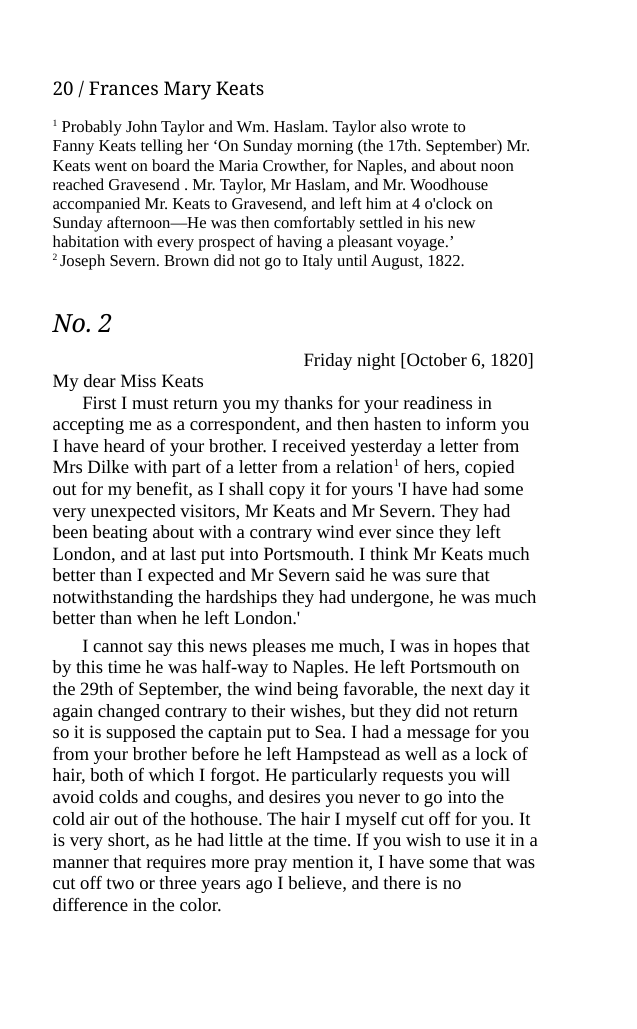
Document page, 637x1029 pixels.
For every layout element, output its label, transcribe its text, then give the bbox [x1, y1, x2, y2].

text I cannot say this news pleases me much, I was in hopes that by this time he was half-way to Naples. He left Portsmouth on the 29th of September, the wind being favorable, the next day it again changed contrary to their wishes, but they did not return so it is supposed the captain put to Sea. I had a message for you from your brother before he left Hampstead as well as a lock of hair, both of which I forgot. He particularly requests you will avoid colds and coughs, and desires you never to go into the cold air out of the hothouse. The hair I myself cut off for you. It is very short, as he had little at the time. If you wish to use it in a manner that requires more pray mention it, I have some that was cut off two or three years ago I believe, and there is no difference in the color. [52, 635, 538, 915]
text Friday night [October 6, 1820] [52, 348, 538, 370]
text 1 Probably John Taylor and Wm. Haslam. Taylor also wrote to [52, 117, 538, 136]
text My dear Miss Keats [52, 370, 538, 392]
text Fanny Keats telling her ‘On Sunday morning (the 17th. September) Mr. Keats went on board the Maria Crowther, for Naples, and about noon reached Gravesend . Mr. Taylor, Mr Haslam, and Mr. Woodhouse accompanied Mr. Keats to Gravesend, and left him at 4 o'clock on Sunday afternoon—He was then comfortably settled in his new habitation with every prospect of having a pleasant voyage.’ [52, 136, 538, 251]
text 2 Joseph Severn. Brown did not go to Italy until August, 1822. [52, 251, 538, 270]
subtitle No. 2 [52, 306, 538, 339]
text First I must return you my thanks for your readiness in accepting me as a correspondent, and then hasten to inform you I have heard of your brother. I received yesterday a letter from Mrs Dilke with part of a letter from a relation1 of hers, copied out for my benefit, as I shall copy it for yours 'I have had some very unexpected visitors, Mr Keats and Mr Severn. They had been beating about with a contrary wind ever since they left London, and at last put into Portsmouth. I think Mr Keats much better than I expected and Mr Severn said he was sure that notwithstanding the hardships they had undergone, he was much better than when he left London.' [52, 392, 538, 629]
